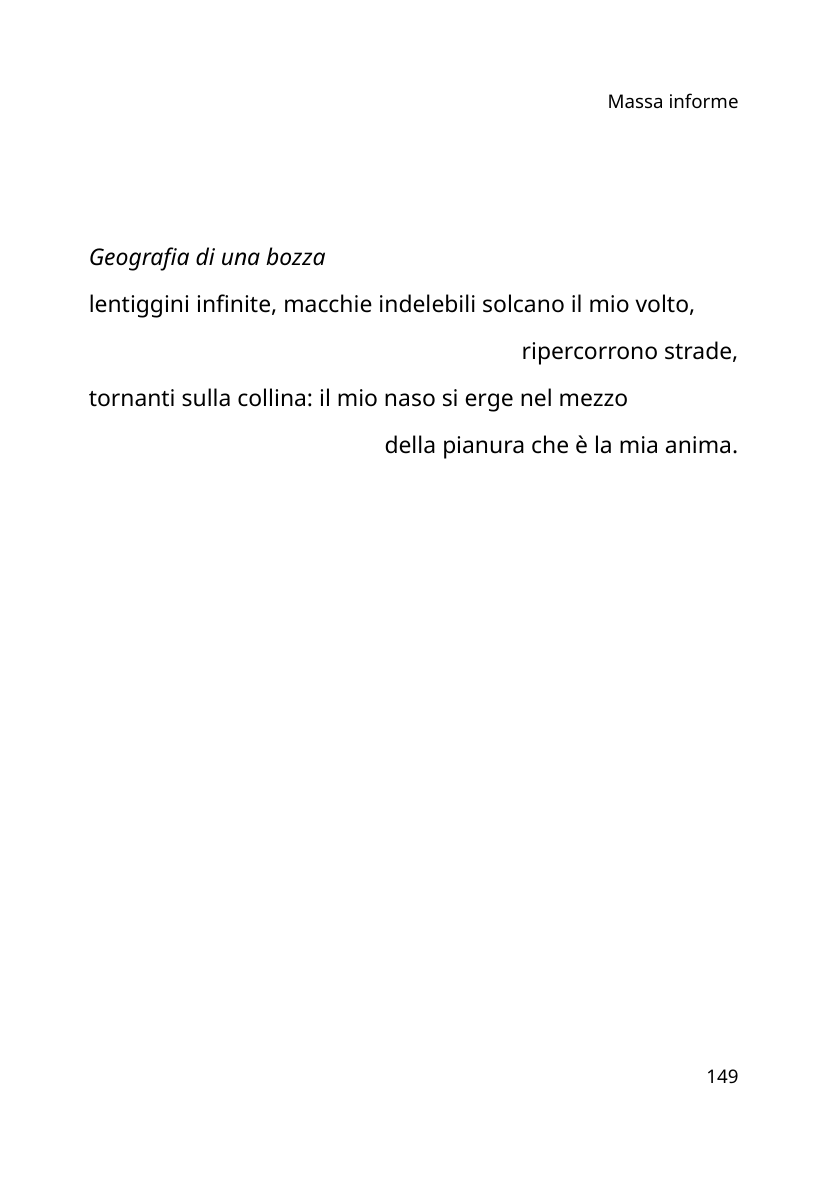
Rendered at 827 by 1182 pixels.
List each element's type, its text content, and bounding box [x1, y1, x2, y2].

text della pianura che è la mia anima. [88, 429, 738, 460]
text Geografia di una bozza [88, 241, 738, 272]
text tornanti sulla collina: il mio naso si erge nel mezzo [88, 382, 738, 413]
text lentiggini infinite, macchie indelebili solcano il mio volto, [88, 288, 738, 319]
text ripercorrono strade, [88, 335, 738, 366]
